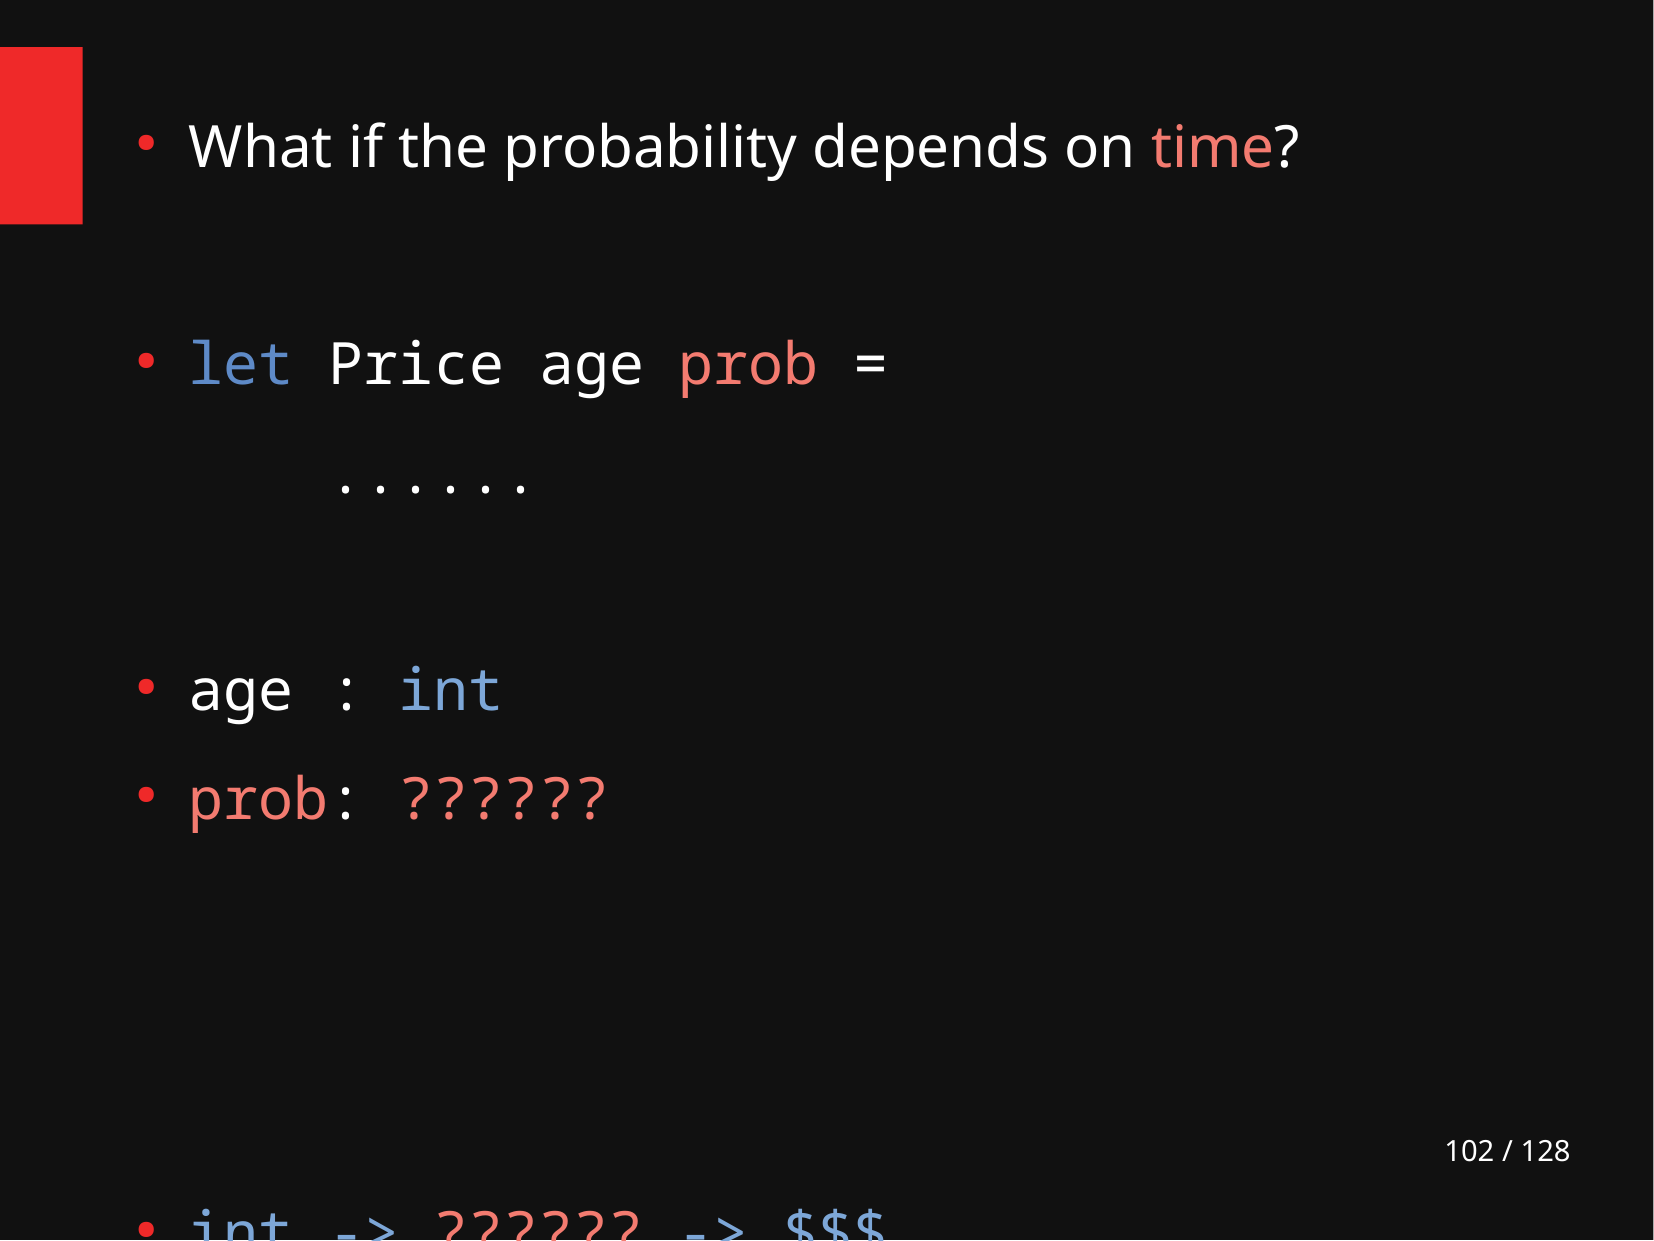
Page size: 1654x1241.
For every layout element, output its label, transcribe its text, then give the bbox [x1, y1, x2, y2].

list What if the probability depends on time? let Price age prob = ...... age : int prob: ?????? int -> ?????? -> $$$ [118, 105, 1536, 1074]
